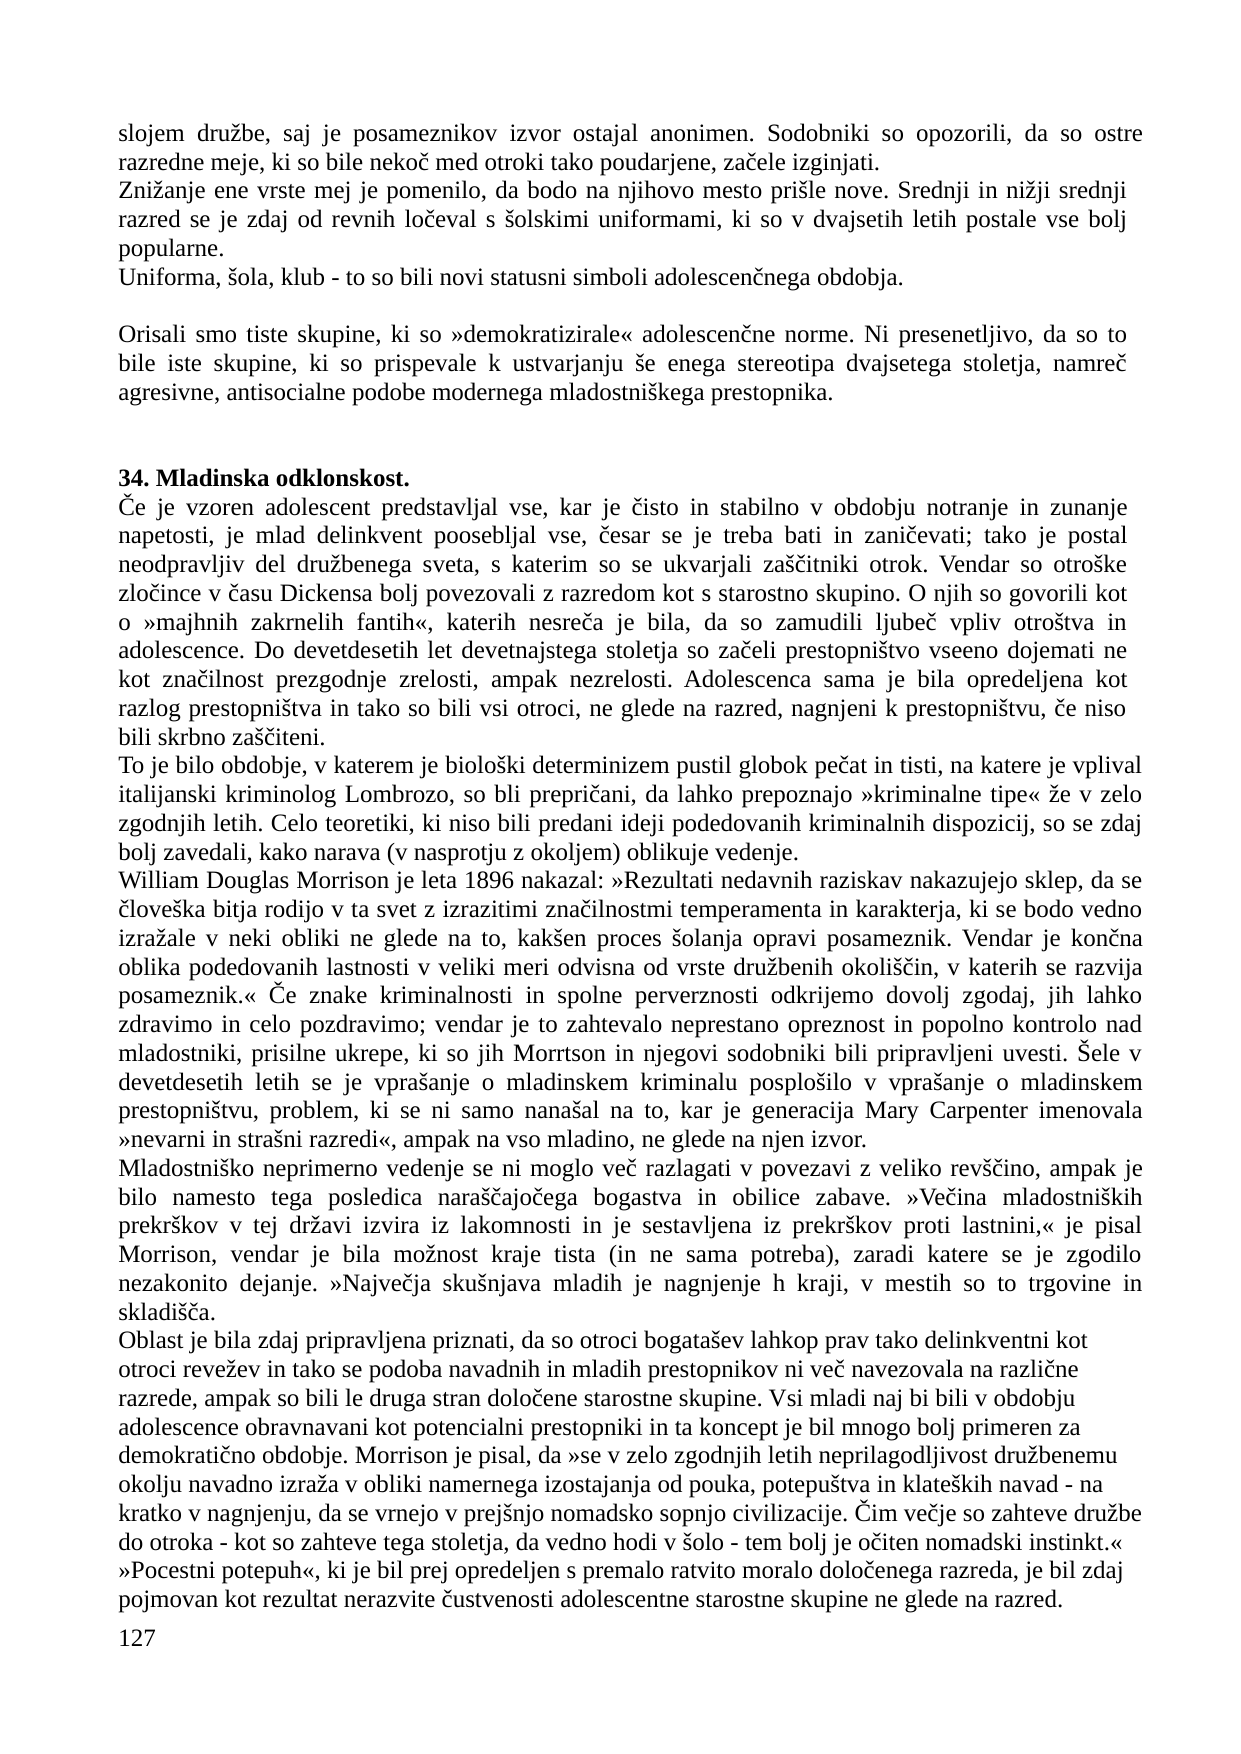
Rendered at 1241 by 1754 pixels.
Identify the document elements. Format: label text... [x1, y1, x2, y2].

text Znižanje ene vrste mej je pomenilo, da bodo na njihovo mesto prišle nove. Srednji in nižji srednji razred se je zdaj od revnih ločeval s šolskimi uniformami, ki so v dvajsetih letih postale vse bolj popularne. [118, 176, 1129, 262]
text Orisali smo tiste skupine, ki so »demokratizirale« adolescenčne norme. Ni presenetljivo, da so to bile iste skupine, ki so prispevale k ustvarjanju še enega stereotipa dvajsetega stoletja, namreč agresivne, antisocialne podobe modernega mladostniškega prestopnika. [118, 319, 1129, 406]
text Oblast je bila zdaj pripravljena priznati, da so otroci bogatašev lahkop prav tako delinkventni kot otroci revežev in tako se podoba navadnih in mladih prestopnikov ni več navezovala na različne razrede, ampak so bili le druga stran določene starostne skupine. Vsi mladi naj bi bili v obdobju adolescence obravnavani kot potencialni prestopniki in ta koncept je bil mnogo bolj primeren za demokratično obdobje. Morrison je pisal, da »se v zelo zgodnjih letih neprilagodljivost družbenemu okolju navadno izraža v obliki namernega izostajanja od pouka, potepuštva in klateških navad - na kratko v nagnjenju, da se vrnejo v prejšnjo nomadsko sopnjo civilizacije. Čim večje so zahteve družbe do otroka - kot so zahteve tega stoletja, da vedno hodi v šolo - tem bolj je očiten nomadski instinkt.« »Pocestni potepuh«, ki je bil prej opredeljen s premalo ratvito moralo določenega razreda, je bil zdaj pojmovan kot rezultat nerazvite čustvenosti adolescentne starostne skupine ne glede na razred. [118, 1326, 1144, 1613]
text William Douglas Morrison je leta 1896 nakazal: »Rezultati nedavnih raziskav nakazujejo sklep, da se človeška bitja rodijo v ta svet z izrazitimi značilnostmi temperamenta in karakterja, ki se bodo vedno izražale v neki obliki ne glede na to, kakšen proces šolanja opravi posameznik. Vendar je končna oblika podedovanih lastnosti v veliki meri odvisna od vrste družbenih okoliščin, v katerih se razvija posameznik.« Če znake kriminalnosti in spolne perverznosti odkrijemo dovolj zgodaj, jih lahko zdravimo in celo pozdravimo; vendar je to zahtevalo neprestano opreznost in popolno kontrolo nad mladostniki, prisilne ukrepe, ki so jih Morrtson in njegovi sodobniki bili pripravljeni uvesti. Šele v devetdesetih letih se je vprašanje o mladinskem kriminalu posplošilo v vprašanje o mladinskem prestopništvu, problem, ki se ni samo nanašal na to, kar je generacija Mary Carpenter imenovala »nevarni in strašni razredi«, ampak na vso mladino, ne glede na njen izvor. [118, 866, 1144, 1153]
text Mladostniško neprimerno vedenje se ni moglo več razlagati v povezavi z veliko revščino, ampak je bilo namesto tega posledica naraščajočega bogastva in obilice zabave. »Večina mladostniških prekrškov v tej državi izvira iz lakomnosti in je sestavljena iz prekrškov proti lastnini,« je pisal Morrison, vendar je bila možnost kraje tista (in ne sama potreba), zaradi katere se je zgodilo nezakonito dejanje. »Največja skušnjava mladih je nagnjenje h kraji, v mestih so to trgovine in skladišča. [118, 1153, 1144, 1326]
text Če je vzoren adolescent predstavljal vse, kar je čisto in stabilno v obdobju notranje in zunanje napetosti, je mlad delinkvent poosebljal vse, česar se je treba bati in zaničevati; tako je postal neodpravljiv del družbenega sveta, s katerim so se ukvarjali zaščitniki otrok. Vendar so otroške zločince v času Dickensa bolj povezovali z razredom kot s starostno skupino. O njih so govorili kot o »majhnih zakrnelih fantih«, katerih nesreča je bila, da so zamudili ljubeč vpliv otroštva in adolescence. Do devetdesetih let devetnajstega stoletja so začeli prestopništvo vseeno dojemati ne kot značilnost prezgodnje zrelosti, ampak nezrelosti. Adolescenca sama je bila opredeljena kot razlog prestopništva in tako so bili vsi otroci, ne glede na razred, nagnjeni k prestopništvu, če niso bili skrbno zaščiteni. [118, 492, 1129, 751]
text 34. Mladinska odklonskost. [118, 463, 1144, 492]
text To je bilo obdobje, v katerem je biološki determinizem pustil globok pečat in tisti, na katere je vplival italijanski kriminolog Lombrozo, so bli prepričani, da lahko prepoznajo »kriminalne tipe« že v zelo zgodnjih letih. Celo teoretiki, ki niso bili predani ideji podedovanih kriminalnih dispozicij, so se zdaj bolj zavedali, kako narava (v nasprotju z okoljem) oblikuje vedenje. [118, 751, 1144, 866]
text Uniforma, šola, klub - to so bili novi statusni simboli adolescenčnega obdobja. [118, 262, 1144, 291]
text slojem družbe, saj je posameznikov izvor ostajal anonimen. Sodobniki so opozorili, da so ostre razredne meje, ki so bile nekoč med otroki tako poudarjene, začele izginjati. [118, 118, 1144, 176]
